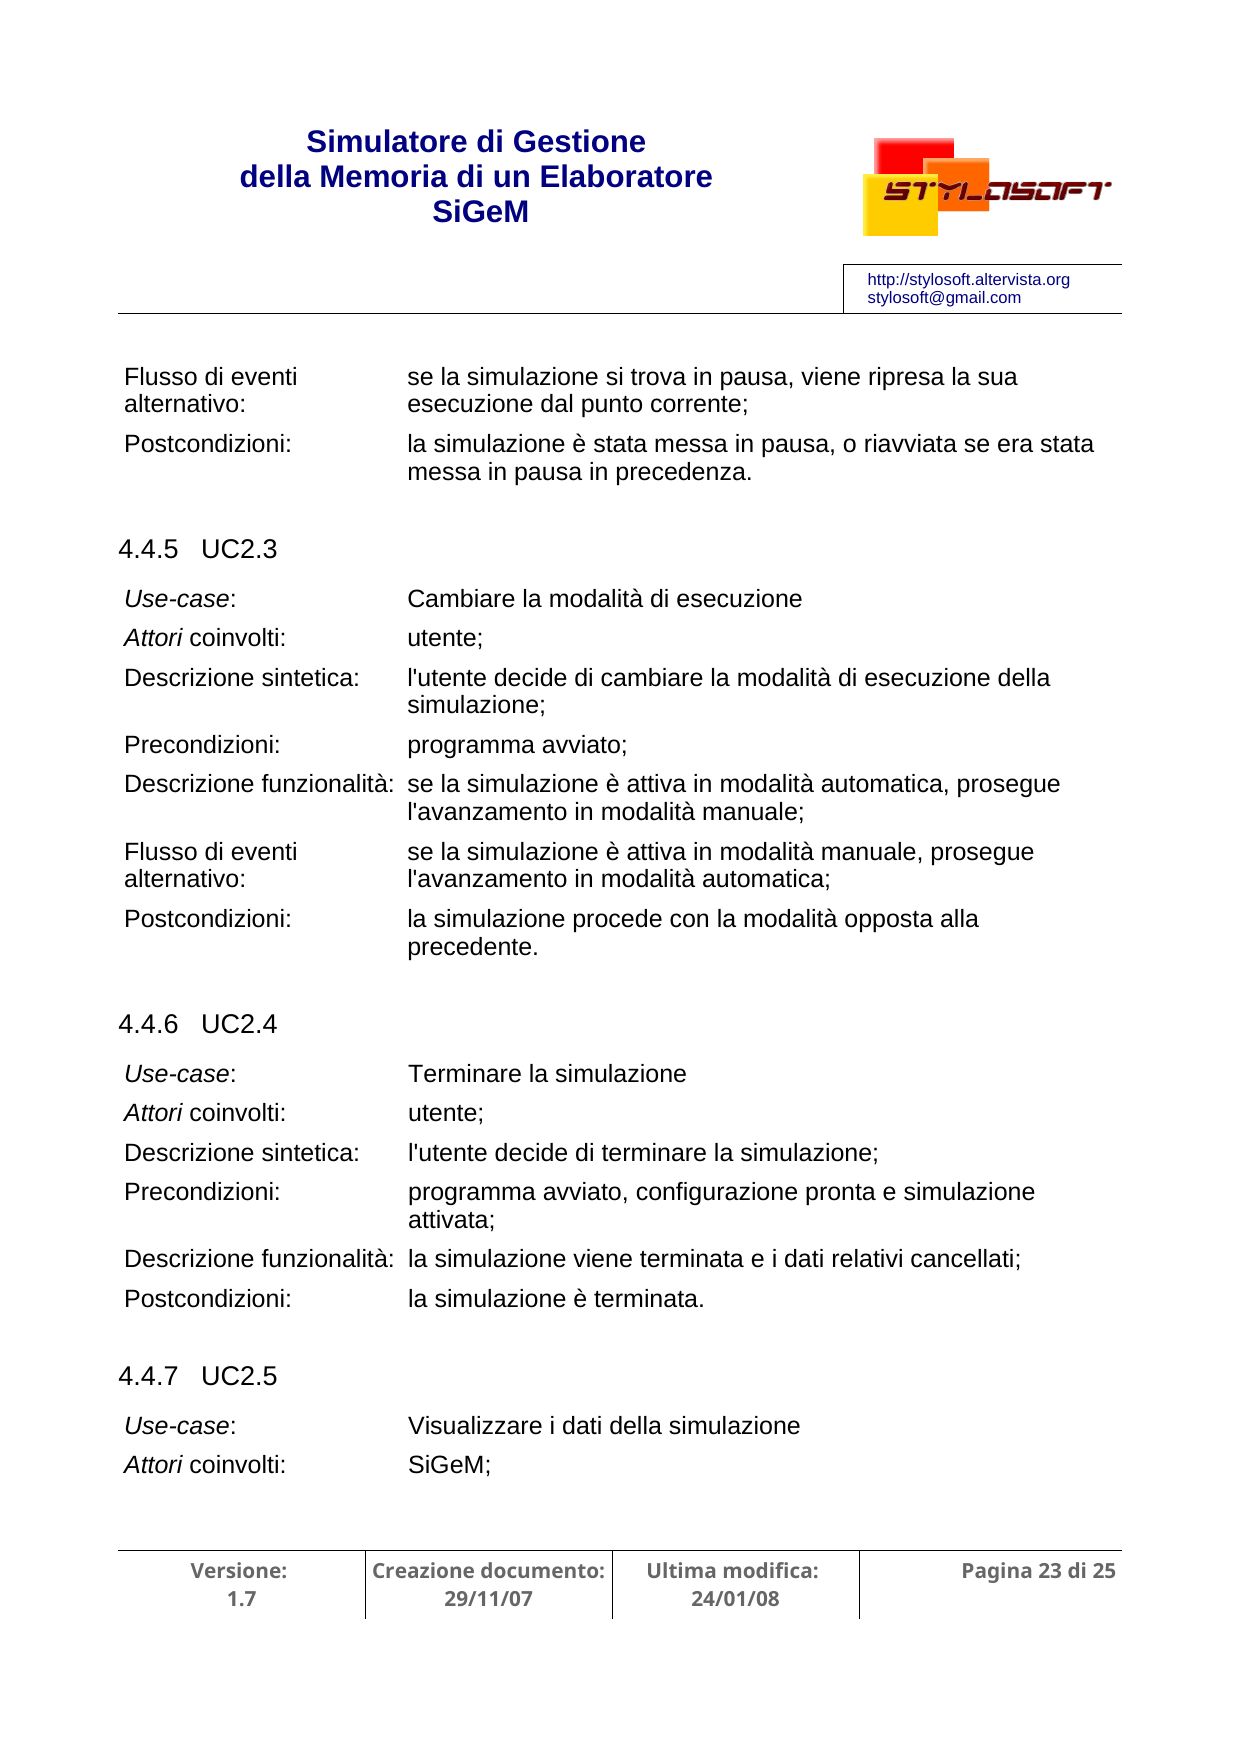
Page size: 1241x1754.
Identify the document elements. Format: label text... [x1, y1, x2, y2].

table_cell Descrizione sintetica: [118, 1133, 402, 1172]
table_cell l'utente decide di terminare la simulazione; [402, 1133, 1122, 1172]
table_cell la simulazione è terminata. [402, 1279, 1122, 1318]
table_cell Descrizione funzionalità: [118, 1240, 402, 1279]
table_header Use-case: [118, 1406, 402, 1445]
table_cell Precondizioni: [118, 725, 401, 764]
table_cell la simulazione viene terminata e i dati relativi cancellati; [402, 1240, 1122, 1279]
table_cell la simulazione è stata messa in pausa, o riavviata se era stata messa in pausa in precedenza. [401, 424, 1122, 491]
table_cell Flusso di eventi alternativo: [118, 832, 401, 899]
table_cell se la simulazione è attiva in modalità manuale, prosegue l'avanzamento in modalità automatica; [401, 832, 1122, 899]
subtitle UC2.5 [118, 1361, 1122, 1391]
table_cell Attori coinvolti: [118, 1094, 402, 1133]
table_cell Postcondizioni: [118, 899, 401, 966]
table_cell programma avviato; [401, 725, 1122, 764]
subtitle UC2.4 [118, 1009, 1122, 1039]
table_cell SiGeM; [402, 1445, 1122, 1485]
table_cell l'utente decide di cambiare la modalità di esecuzione della simulazione; [401, 658, 1122, 725]
table_header Use-case: [118, 579, 401, 618]
table_cell utente; [402, 1094, 1122, 1133]
table_header Use-case: [118, 1054, 402, 1093]
table_header Cambiare la modalità di esecuzione [401, 579, 1122, 618]
table_header Visualizzare i dati della simulazione [402, 1406, 1122, 1445]
table_cell Attori coinvolti: [118, 1445, 402, 1485]
table_cell Precondizioni: [118, 1172, 402, 1239]
table_cell Attori coinvolti: [118, 618, 401, 658]
picture [848, 123, 1117, 247]
table_cell Postcondizioni: [118, 424, 401, 491]
table_cell Flusso di eventi alternativo: [118, 357, 401, 424]
table_cell Postcondizioni: [118, 1279, 402, 1318]
table_cell Descrizione sintetica: [118, 658, 401, 725]
table_cell la simulazione procede con la modalità opposta alla precedente. [401, 899, 1122, 966]
subtitle UC2.3 [118, 534, 1122, 564]
table_header Terminare la simulazione [402, 1054, 1122, 1093]
table_cell Descrizione funzionalità: [118, 764, 401, 832]
table_cell se la simulazione è attiva in modalità automatica, prosegue l'avanzamento in modalità manuale; [401, 764, 1122, 832]
table_cell se la simulazione si trova in pausa, viene ripresa la sua esecuzione dal punto corrente; [401, 357, 1122, 424]
table_cell utente; [401, 618, 1122, 658]
table_cell programma avviato, configurazione pronta e simulazione attivata; [402, 1172, 1122, 1239]
